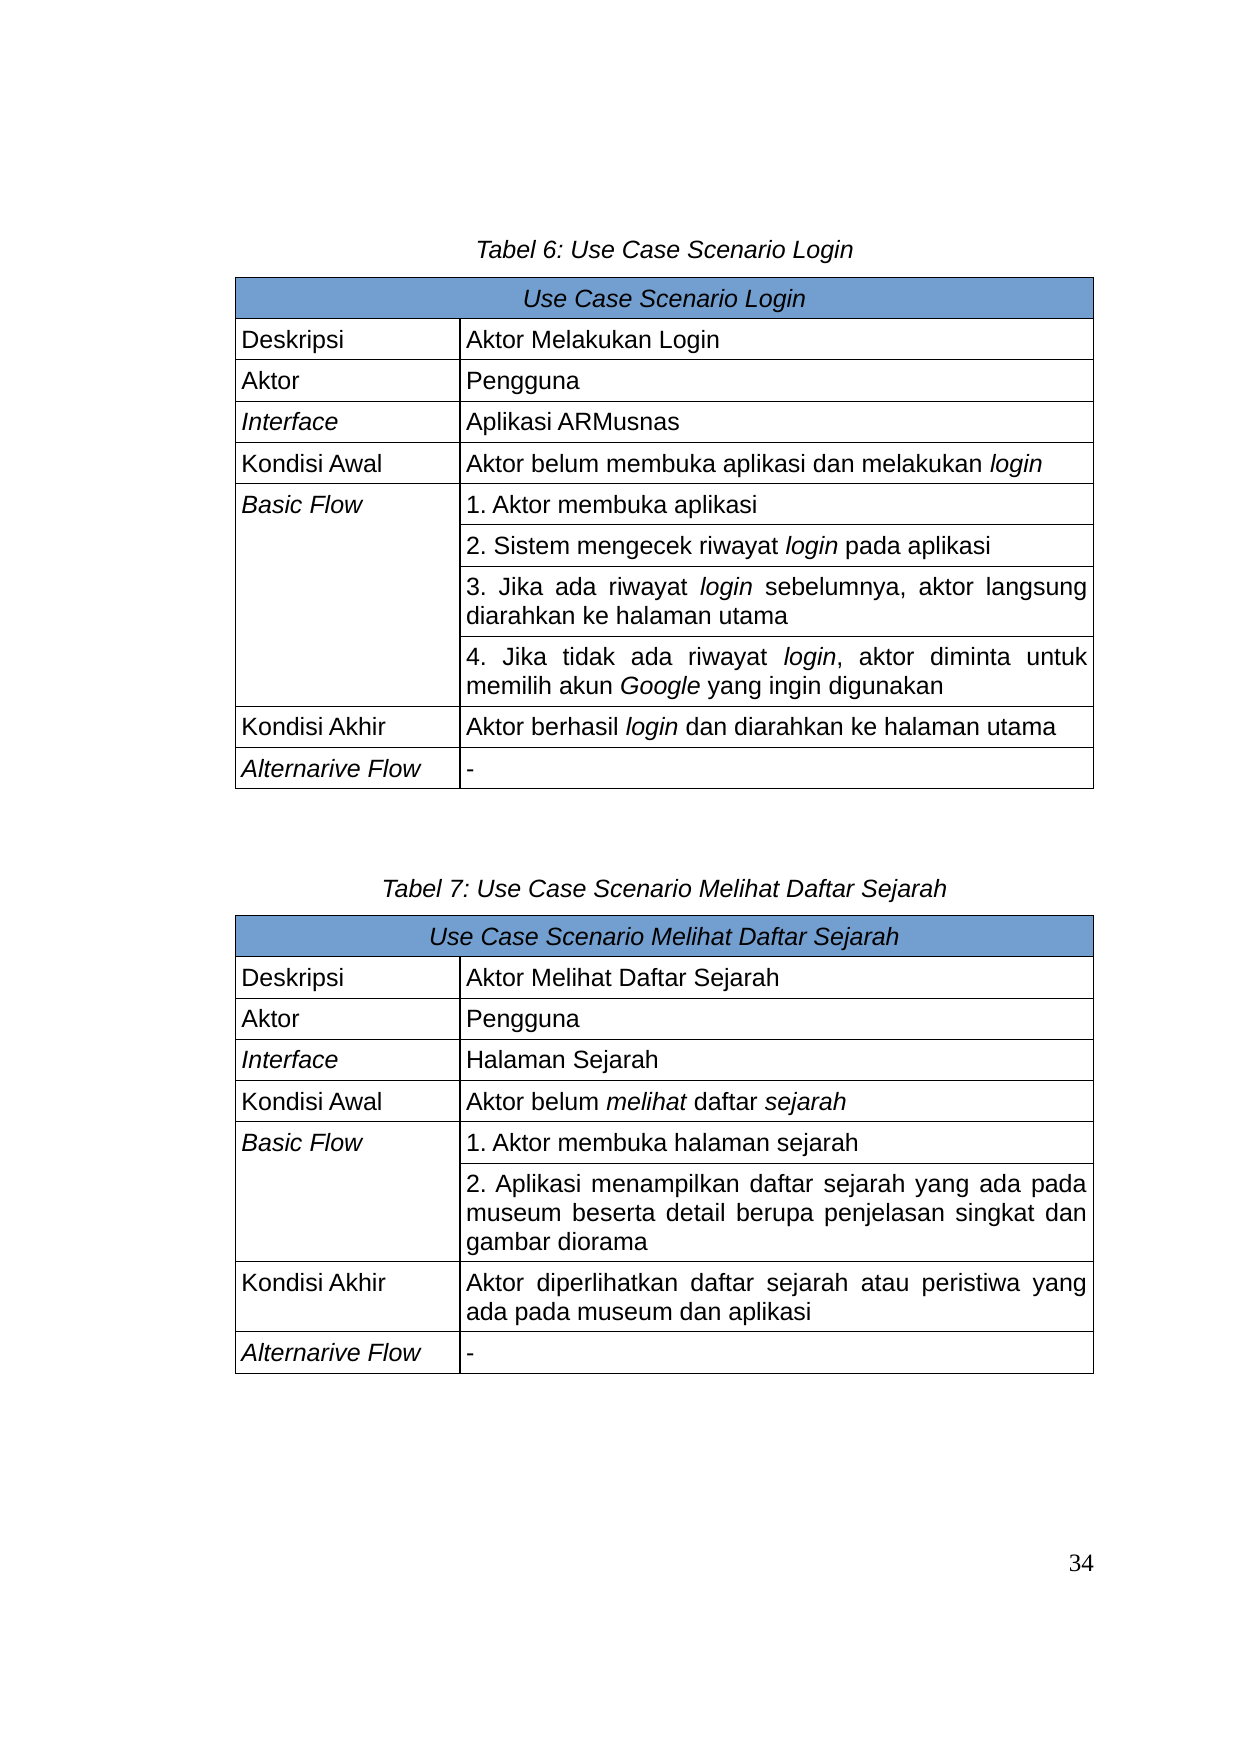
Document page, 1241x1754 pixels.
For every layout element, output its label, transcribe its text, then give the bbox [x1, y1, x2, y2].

table_cell Pengguna [461, 360, 1093, 401]
table_cell Aktor diperlihatkan daftar sejarah atau peristiwa yang ada pada museum dan aplikasi [461, 1262, 1093, 1331]
table_cell 1. Aktor membuka aplikasi [461, 484, 1093, 524]
table_cell Aktor belum membuka aplikasi dan melakukan login [461, 443, 1093, 483]
table_cell 1. Aktor membuka halaman sejarah [461, 1122, 1093, 1162]
table_cell Aktor Melihat Daftar Sejarah [461, 957, 1093, 997]
table_cell 2. Sistem mengecek riwayat login pada aplikasi [461, 525, 1093, 566]
text Tabel 6: Use Case Scenario Login [236, 236, 1093, 264]
table_cell - [461, 748, 1093, 788]
table_cell Kondisi Awal [236, 443, 459, 483]
table_cell Basic Flow [236, 484, 459, 706]
table_cell - [461, 1332, 1093, 1372]
table_cell Alternarive Flow [236, 748, 459, 788]
table_cell Basic Flow [236, 1122, 459, 1261]
table_cell Kondisi Awal [236, 1081, 459, 1121]
table_cell Halaman Sejarah [461, 1040, 1093, 1080]
table_cell Deskripsi [236, 319, 459, 359]
table_cell Pengguna [461, 999, 1093, 1039]
table_cell 4. Jika tidak ada riwayat login, aktor diminta untuk memilih akun Google yang ingin digunakan [461, 637, 1093, 706]
table_cell 3. Jika ada riwayat login sebelumnya, aktor langsung diarahkan ke halaman utama [461, 567, 1093, 636]
table_cell Deskripsi [236, 957, 459, 997]
table_cell Kondisi Akhir [236, 1262, 459, 1331]
table_header Use Case Scenario Login [236, 278, 1093, 318]
text Tabel 7: Use Case Scenario Melihat Daftar Sejarah [236, 874, 1093, 902]
table_cell Aktor berhasil login dan diarahkan ke halaman utama [461, 707, 1093, 747]
table_cell Interface [236, 402, 459, 442]
table_cell Aktor [236, 360, 459, 401]
table_header Use Case Scenario Melihat Daftar Sejarah [236, 916, 1093, 956]
table_cell Kondisi Akhir [236, 707, 459, 747]
table_cell Aktor [236, 999, 459, 1039]
table_cell Interface [236, 1040, 459, 1080]
table_cell Aktor Melakukan Login [461, 319, 1093, 359]
table_cell Alternarive Flow [236, 1332, 459, 1372]
table_cell 2. Aplikasi menampilkan daftar sejarah yang ada pada museum beserta detail berupa penjelasan singkat dan gambar diorama [461, 1164, 1093, 1261]
table_cell Aktor belum melihat daftar sejarah [461, 1081, 1093, 1121]
table_cell Aplikasi ARMusnas [461, 402, 1093, 442]
